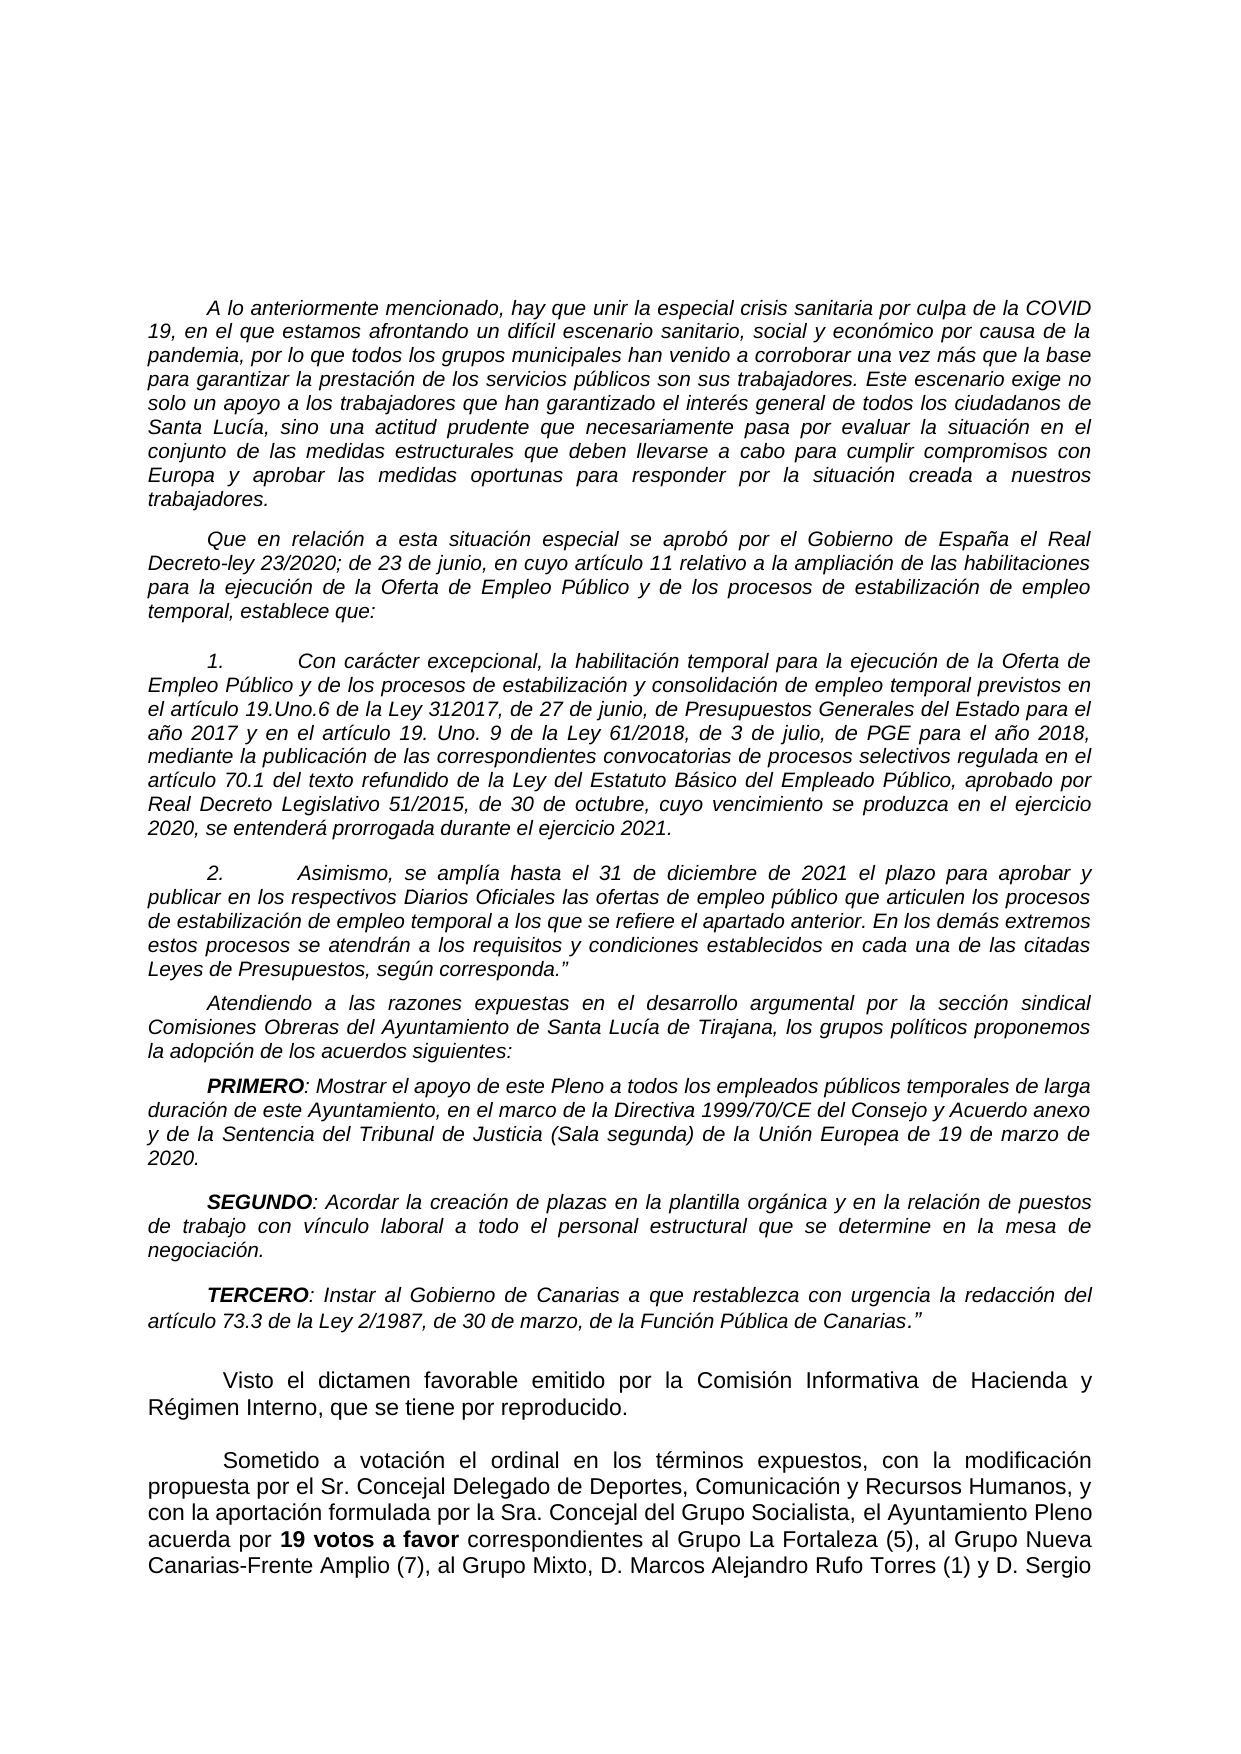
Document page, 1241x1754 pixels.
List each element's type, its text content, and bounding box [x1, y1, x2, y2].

text Visto el dictamen favorable emitido por la Comisión Informativa de Hacienda y Régimen Interno, que se tiene por reproducido. [148, 1367, 1092, 1420]
text Sometido a votación el ordinal en los términos expuestos, con la modificación propuesta por el Sr. Concejal Delegado de Deportes, Comunicación y Recursos Humanos, y con la aportación formulada por la Sra. Concejal del Grupo Socialista, el Ayuntamiento Pleno acuerda por 19 votos a favor correspondientes al Grupo La Fortaleza (5), al Grupo Nueva Canarias-Frente Amplio (7), al Grupo Mixto, D. Marcos Alejandro Rufo Torres (1) y D. Sergio [148, 1447, 1092, 1578]
text PRIMERO: Mostrar el apoyo de este Pleno a todos los empleados públicos temporales de larga duración de este Ayuntamiento, en el marco de la Directiva 1999/70/CE del Consejo y Acuerdo anexo y de la Sentencia del Tribunal de Justicia (Sala segunda) de la Unión Europea de 19 de marzo de 2020. [148, 1073, 1093, 1169]
text Que en relación a esta situación especial se aprobó por el Gobierno de España el Real Decreto-ley 23/2020; de 23 de junio, en cuyo artículo 11 relativo a la ampliación de las habilitaciones para la ejecución de la Oferta de Empleo Público y de los procesos de estabilización de empleo temporal, establece que: [148, 527, 1093, 622]
text TERCERO: Instar al Gobierno de Canarias a que restablezca con urgencia la redacción del artículo 73.3 de la Ley 2/1987, de 30 de marzo, de la Función Pública de Canarias.” [148, 1283, 1093, 1333]
text A lo anteriormente mencionado, hay que unir la especial crisis sanitaria por culpa de la COVID 19, en el que estamos afrontando un difícil escenario sanitario, social y económico por causa de la pandemia, por lo que todos los grupos municipales han venido a corroborar una vez más que la base para garantizar la prestación de los servicios públicos son sus trabajadores. Este escenario exige no solo un apoyo a los trabajadores que han garantizado el interés general de todos los ciudadanos de Santa Lucía, sino una actitud prudente que necesariamente pasa por evaluar la situación en el conjunto de las medidas estructurales que deben llevarse a cabo para cumplir compromisos con Europa y aprobar las medidas oportunas para responder por la situación creada a nuestros trabajadores. [148, 295, 1093, 511]
list Con carácter excepcional, la habilitación temporal para la ejecución de la Oferta de Empleo Público y de los procesos de estabilización y consolidación de empleo temporal previstos en el artículo 19.Uno.6 de la Ley 312017, de 27 de junio, de Presupuestos Generales del Estado para el año 2017 y en el artículo 19. Uno. 9 de la Ley 61/2018, de 3 de julio, de PGE para el año 2018, mediante la publicación de las correspondientes convocatorias de procesos selectivos regulada en el artículo 70.1 del texto refundido de la Ley del Estatuto Básico del Empleado Público, aprobado por Real Decreto Legislativo 51/2015, de 30 de octubre, cuyo vencimiento se produzca en el ejercicio 2020, se entenderá prorrogada durante el ejercicio 2021. [148, 648, 1093, 840]
text SEGUNDO: Acordar la creación de plazas en la plantilla orgánica y en la relación de puestos de trabajo con vínculo laboral a todo el personal estructural que se determine en la mesa de negociación. [148, 1190, 1093, 1262]
list Asimismo, se amplía hasta el 31 de diciembre de 2021 el plazo para aprobar y publicar en los respectivos Diarios Oficiales las ofertas de empleo público que articulen los procesos de estabilización de empleo temporal a los que se refiere el apartado anterior. En los demás extremos estos procesos se atendrán a los requisitos y condiciones establecidos en cada una de las citadas Leyes de Presupuestos, según corresponda.” [148, 861, 1093, 981]
text Atendiendo a las razones expuestas en el desarrollo argumental por la sección sindical Comisiones Obreras del Ayuntamiento de Santa Lucía de Tirajana, los grupos políticos proponemos la adopción de los acuerdos siguientes: [148, 991, 1092, 1063]
